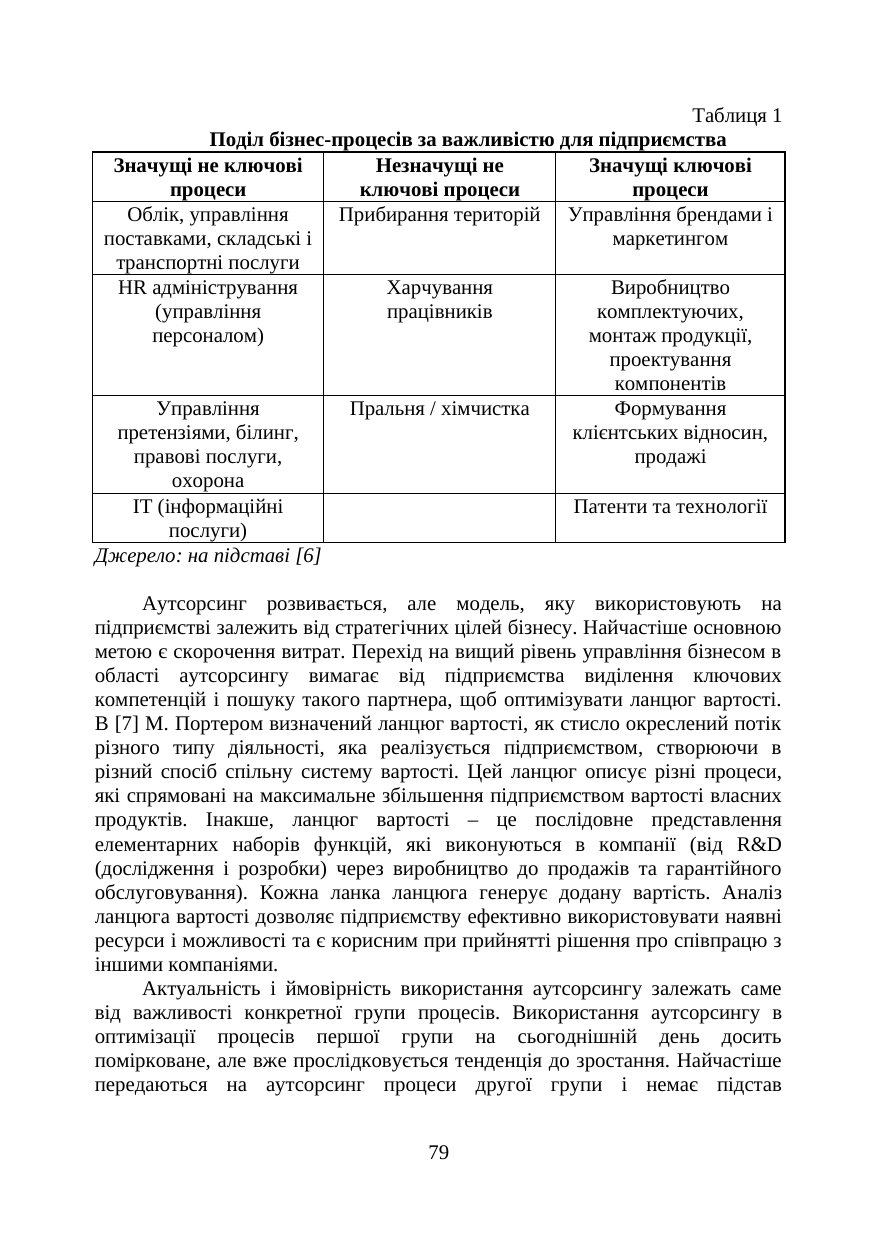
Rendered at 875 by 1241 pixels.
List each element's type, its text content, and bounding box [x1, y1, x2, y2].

table_header Значущі ключові процеси [556, 153, 784, 201]
table_cell Патенти та технології [556, 494, 784, 542]
text Таблиця 1 [94, 103, 782, 127]
table_cell Виробництво комплектуючих, монтаж продукції, проектування компонентів [556, 275, 784, 395]
table_cell HR адміністрування (управління персоналом) [93, 275, 323, 395]
table_cell Управління брендами і маркетингом [556, 202, 784, 274]
table_cell Формування клієнтських відносин, продажі [556, 396, 784, 492]
table_cell [324, 494, 555, 542]
text Поділ бізнес-процесів за важливістю для підприємства [94, 127, 782, 151]
table_cell Пральня / хімчистка [324, 396, 555, 492]
table_cell Харчування працівників [324, 275, 555, 395]
table_header Незначущі не ключові процеси [324, 153, 555, 201]
text джерело: на підставі [6] [94, 543, 782, 567]
text Аутсорсинг розвивається, але модель, яку використовують на підприємстві залежить від стратегічних цілей бізнесу. Найчастіше основною метою є скорочення витрат. Перехід на вищий рівень управління бізнесом в області аутсорсингу вимагає від підприємства виділення ключових компетенцій і пошуку такого партнера, щоб оптимізувати ланцюг вартості. В [7] М. Портером визначений ланцюг вартості, як стисло окреслений потік різного типу діяльності, яка реалізується підприємством, створюючи в різний спосіб спільну систему вартості. Цей ланцюг описує різні процеси, які спрямовані на максимальне збільшення підприємством вартості власних продуктів. Інакше, ланцюг вартості – це послідовне представлення елементарних наборів функцій, які виконуються в компанії (від R&D (дослідження і розробки) через виробництво до продажів та гарантійного обслуговування). Кожна ланка ланцюга генерує додану вартість. Аналіз ланцюга вартості дозволяє підприємству ефективно використовувати наявні ресурси і можливості та є корисним при прийнятті рішення про співпрацю з іншими компаніями. [94, 591, 782, 976]
table_cell ІТ (інформаційні послуги) [93, 494, 323, 542]
table_header Значущі не ключові процеси [93, 153, 323, 201]
table_cell Прибирання територій [324, 202, 555, 274]
table_cell Управління претензіями, білинг, правові послуги, охорона [93, 396, 323, 492]
table_cell Облік, управління поставками, складські і транспортні послуги [93, 202, 323, 274]
text Актуальність і ймовірність використання аутсорсингу залежать саме від важливості конкретної групи процесів. Використання аутсорсингу в оптимізації процесів першої групи на сьогоднішній день досить помірковане, але вже прослідковується тенденція до зростання. Найчастіше передаються на аутсорсинг процеси другої групи і немає підстав [94, 976, 782, 1096]
